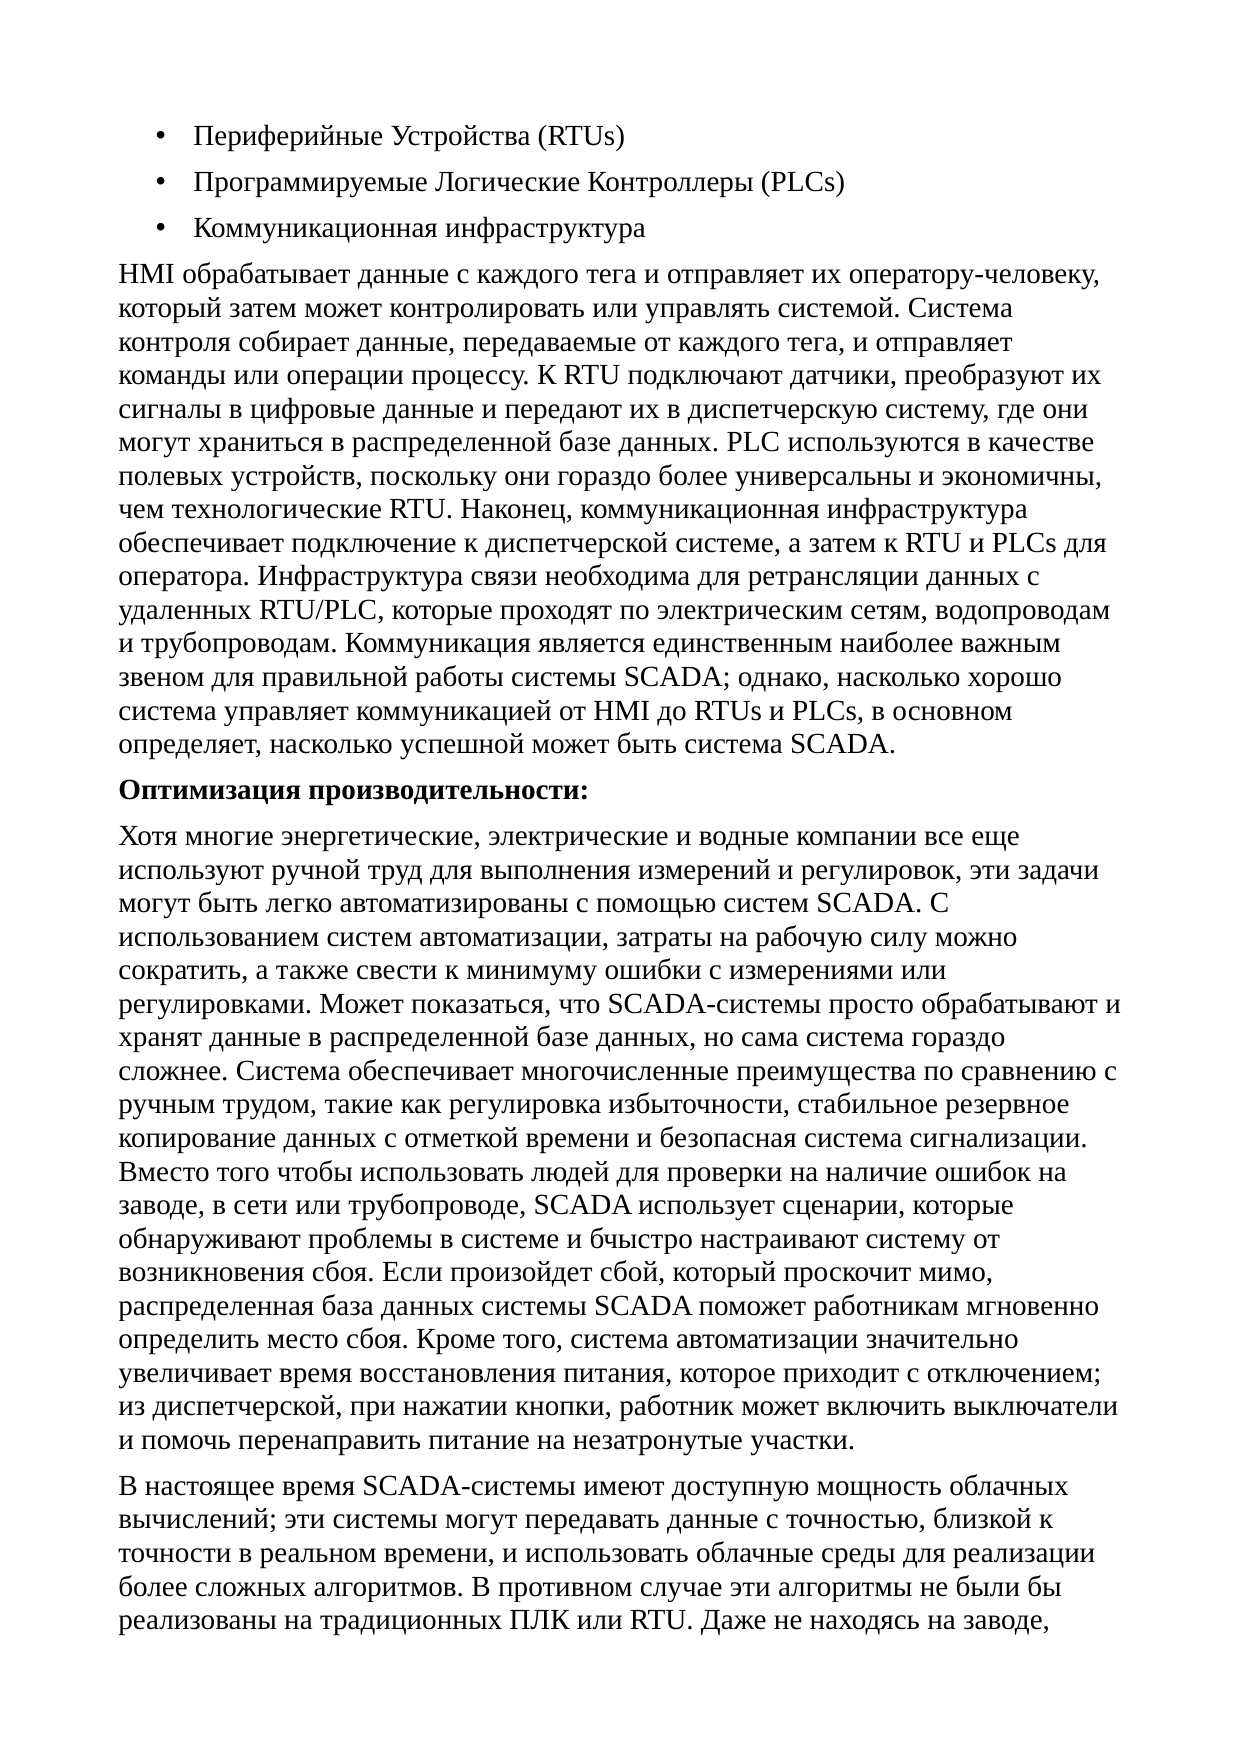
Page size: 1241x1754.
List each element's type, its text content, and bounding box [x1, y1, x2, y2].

list Коммуникационная инфраструктура [156, 210, 1122, 244]
list Программируемые Логические Контроллеры (PLCs) [156, 164, 1122, 198]
text В настоящее время SCADA-системы имеют доступную мощность облачных вычислений; эти системы могут передавать данные с точностью, близкой к точности в реальном времени, и использовать облачные среды для реализации более сложных алгоритмов. В противном случае эти алгоритмы не были бы реализованы на традиционных ПЛК или RTU. Даже не находясь на заводе, [118, 1468, 1122, 1636]
list Периферийные Устройства (RTUs) [156, 118, 1122, 152]
text Хотя многие энергетические, электрические и водные компании все еще используют ручной труд для выполнения измерений и регулировок, эти задачи могут быть легко автоматизированы с помощью систем SCADA. С использованием систем автоматизации, затраты на рабочую силу можно сократить, а также свести к минимуму ошибки с измерениями или регулировками. Может показаться, что SCADA-системы просто обрабатывают и хранят данные в распределенной базе данных, но сама система гораздо сложнее. Система обеспечивает многочисленные преимущества по сравнению с ручным трудом, такие как регулировка избыточности, стабильное резервное копирование данных с отметкой времени и безопасная система сигнализации. Вместо того чтобы использовать людей для проверки на наличие ошибок на заводе, в сети или трубопроводе, SCADA использует сценарии, которые обнаруживают проблемы в системе и бчыстро настраивают систему от возникновения сбоя. Если произойдет сбой, который проскочит мимо, распределенная база данных системы SCADA поможет работникам мгновенно определить место сбоя. Кроме того, система автоматизации значительно увеличивает время восстановления питания, которое приходит с отключением; из диспетчерской, при нажатии кнопки, работник может включить выключатели и помочь перенаправить питание на незатронутые участки. [118, 818, 1122, 1456]
text Оптимизация производительности: [118, 772, 1122, 806]
text HMI обрабатывает данные с каждого тега и отправляет их оператору-человеку, который затем может контролировать или управлять системой. Система контроля собирает данные, передаваемые от каждого тега, и отправляет команды или операции процессу. К RTU подключают датчики, преобразуют их сигналы в цифровые данные и передают их в диспетчерскую систему, где они могут храниться в распределенной базе данных. PLC используются в качестве полевых устройств, поскольку они гораздо более универсальны и экономичны, чем технологические RTU. Наконец, коммуникационная инфраструктура обеспечивает подключение к диспетчерской системе, а затем к RTU и PLCs для оператора. Инфраструктура связи необходима для ретрансляции данных с удаленных RTU/PLC, которые проходят по электрическим сетям, водопроводам и трубопроводам. Коммуникация является единственным наиболее важным звеном для правильной работы системы SCADA; однако, насколько хорошо система управляет коммуникацией от HMI до RTUs и PLCs, в основном определяет, насколько успешной может быть система SCADA. [118, 257, 1122, 760]
